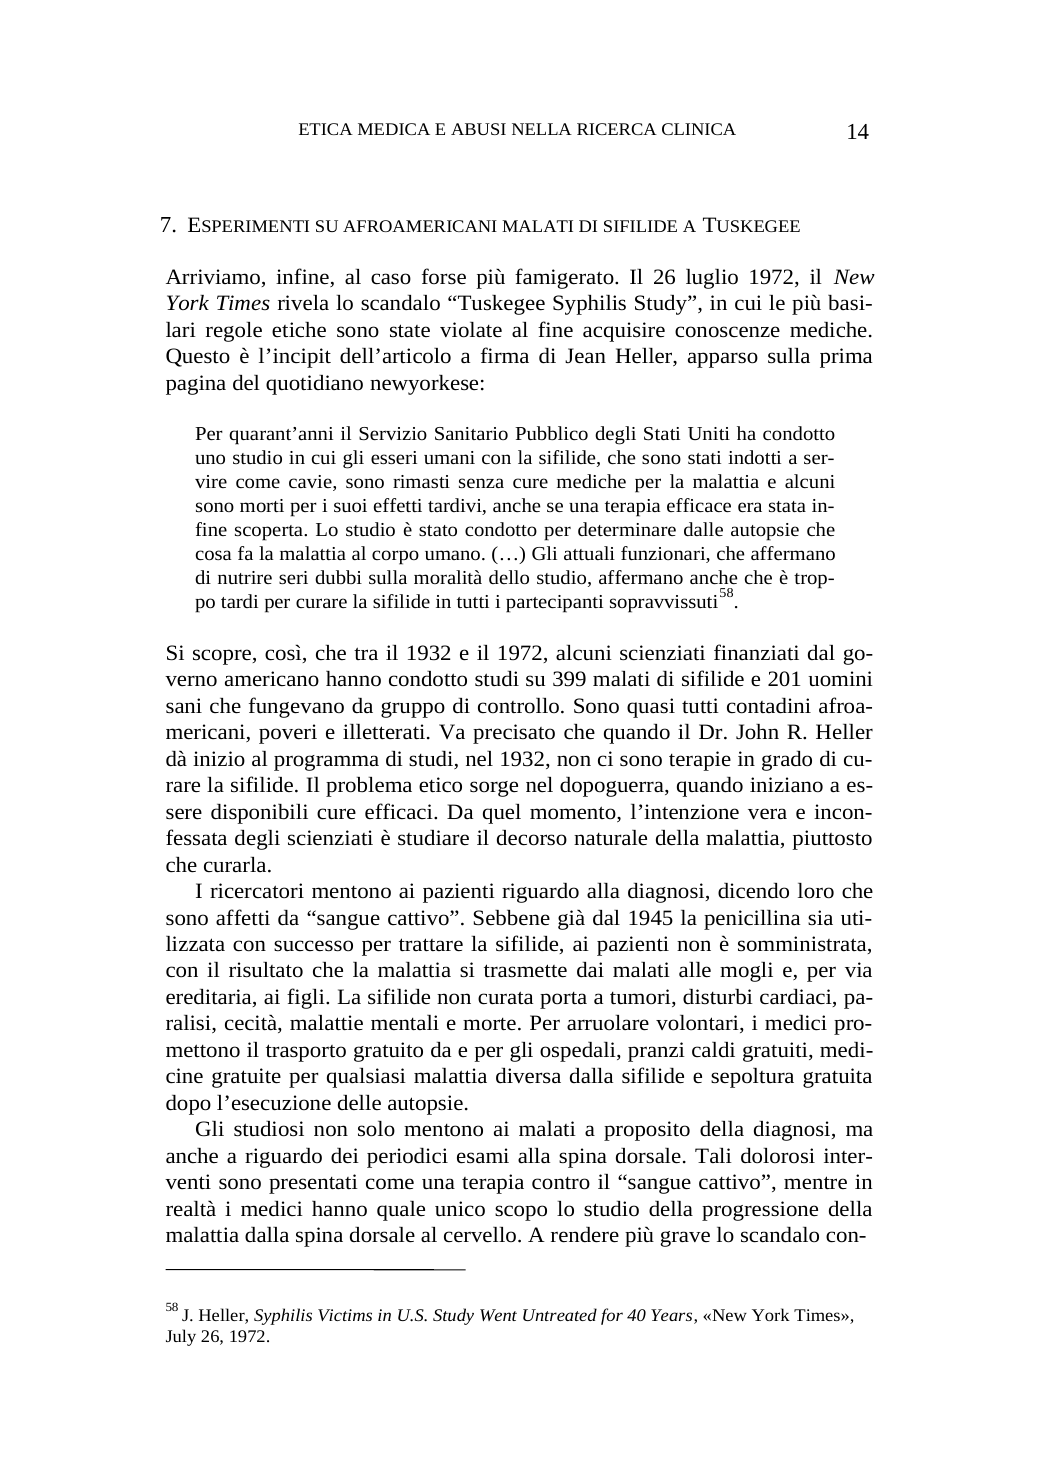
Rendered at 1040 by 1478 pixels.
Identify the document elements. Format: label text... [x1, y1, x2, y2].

text I ricercatori mentono ai pazienti riguardo alla diagnosi, dicendo loro che sono affetti da “sangue cattivo”. Sebbene già dal 1945 la penicillina sia uti- lizzata con successo per trattare la sifilide, ai pazienti non è somministrata, con il risultato che la malattia si trasmette dai malati alle mogli e, per via ereditaria, ai figli. La sifilide non curata porta a tumori, disturbi cardiaci, pa- ralisi, cecità, malattie mentali e morte. Per arruolare volontari, i medici pro- mettono il trasporto gratuito da e per gli ospedali, pranzi caldi gratuiti, medi- cine gratuite per qualsiasi malattia diversa dalla sifilide e sepoltura gratuita dopo l’esecuzione delle autopsie. [165, 878, 874, 1115]
text Si scopre, così, che tra il 1932 e il 1972, alcuni scienziati finanziati dal go- verno americano hanno condotto studi su 399 malati di sifilide e 201 uomini sani che fungevano da gruppo di controllo. Sono quasi tutti contadini afroa- mericani, poveri e illetterati. Va precisato che quando il Dr. John R. Heller dà inizio al programma di studi, nel 1932, non ci sono terapie in grado di cu- rare la sifilide. Il problema etico sorge nel dopoguerra, quando iniziano a es- sere disponibili cure efficaci. Da quel momento, l’intenzione vera e incon- fessata degli scienziati è studiare il decorso naturale della malattia, piuttosto che curarla. [165, 640, 874, 877]
text 58 J. Heller, Syphilis Victims in U.S. Study Went Untreated for 40 Years, «New York Times», July 26, 1972. [165, 1300, 874, 1346]
text Per quarant’anni il Servizio Sanitario Pubblico degli Stati Uniti ha condotto uno studio in cui gli esseri umani con la sifilide, che sono stati indotti a ser- vire come cavie, sono rimasti senza cure mediche per la malattia e alcuni sono morti per i suoi effetti tardivi, anche se una terapia efficace era stata in- fine scoperta. Lo studio è stato condotto per determinare dalle autopsie che cosa fa la malattia al corpo umano. (…) Gli attuali funzionari, che affermano di nutrire seri dubbi sulla moralità dello studio, affermano anche che è trop- po tardi per curare la sifilide in tutti i partecipanti sopravvissuti58. [195, 421, 837, 613]
list ESPERIMENTI SU AFROAMERICANI MALATI DI SIFILIDE A TUSKEGEE [165, 211, 896, 237]
text Arriviamo, infine, al caso forse più famigerato. Il 26 luglio 1972, il New York Times rivela lo scandalo “Tuskegee Syphilis Study”, in cui le più basi- lari regole etiche sono state violate al fine acquisire conoscenze mediche. Questo è l’incipit dell’articolo a firma di Jean Heller, apparso sulla prima pagina del quotidiano newyorkese: [165, 264, 874, 395]
text Gli studiosi non solo mentono ai malati a proposito della diagnosi, ma anche a riguardo dei periodici esami alla spina dorsale. Tali dolorosi inter- venti sono presentati come una terapia contro il “sangue cattivo”, mentre in realtà i medici hanno quale unico scopo lo studio della progressione della malattia dalla spina dorsale al cervello. A rendere più grave lo scandalo con- [165, 1116, 874, 1247]
